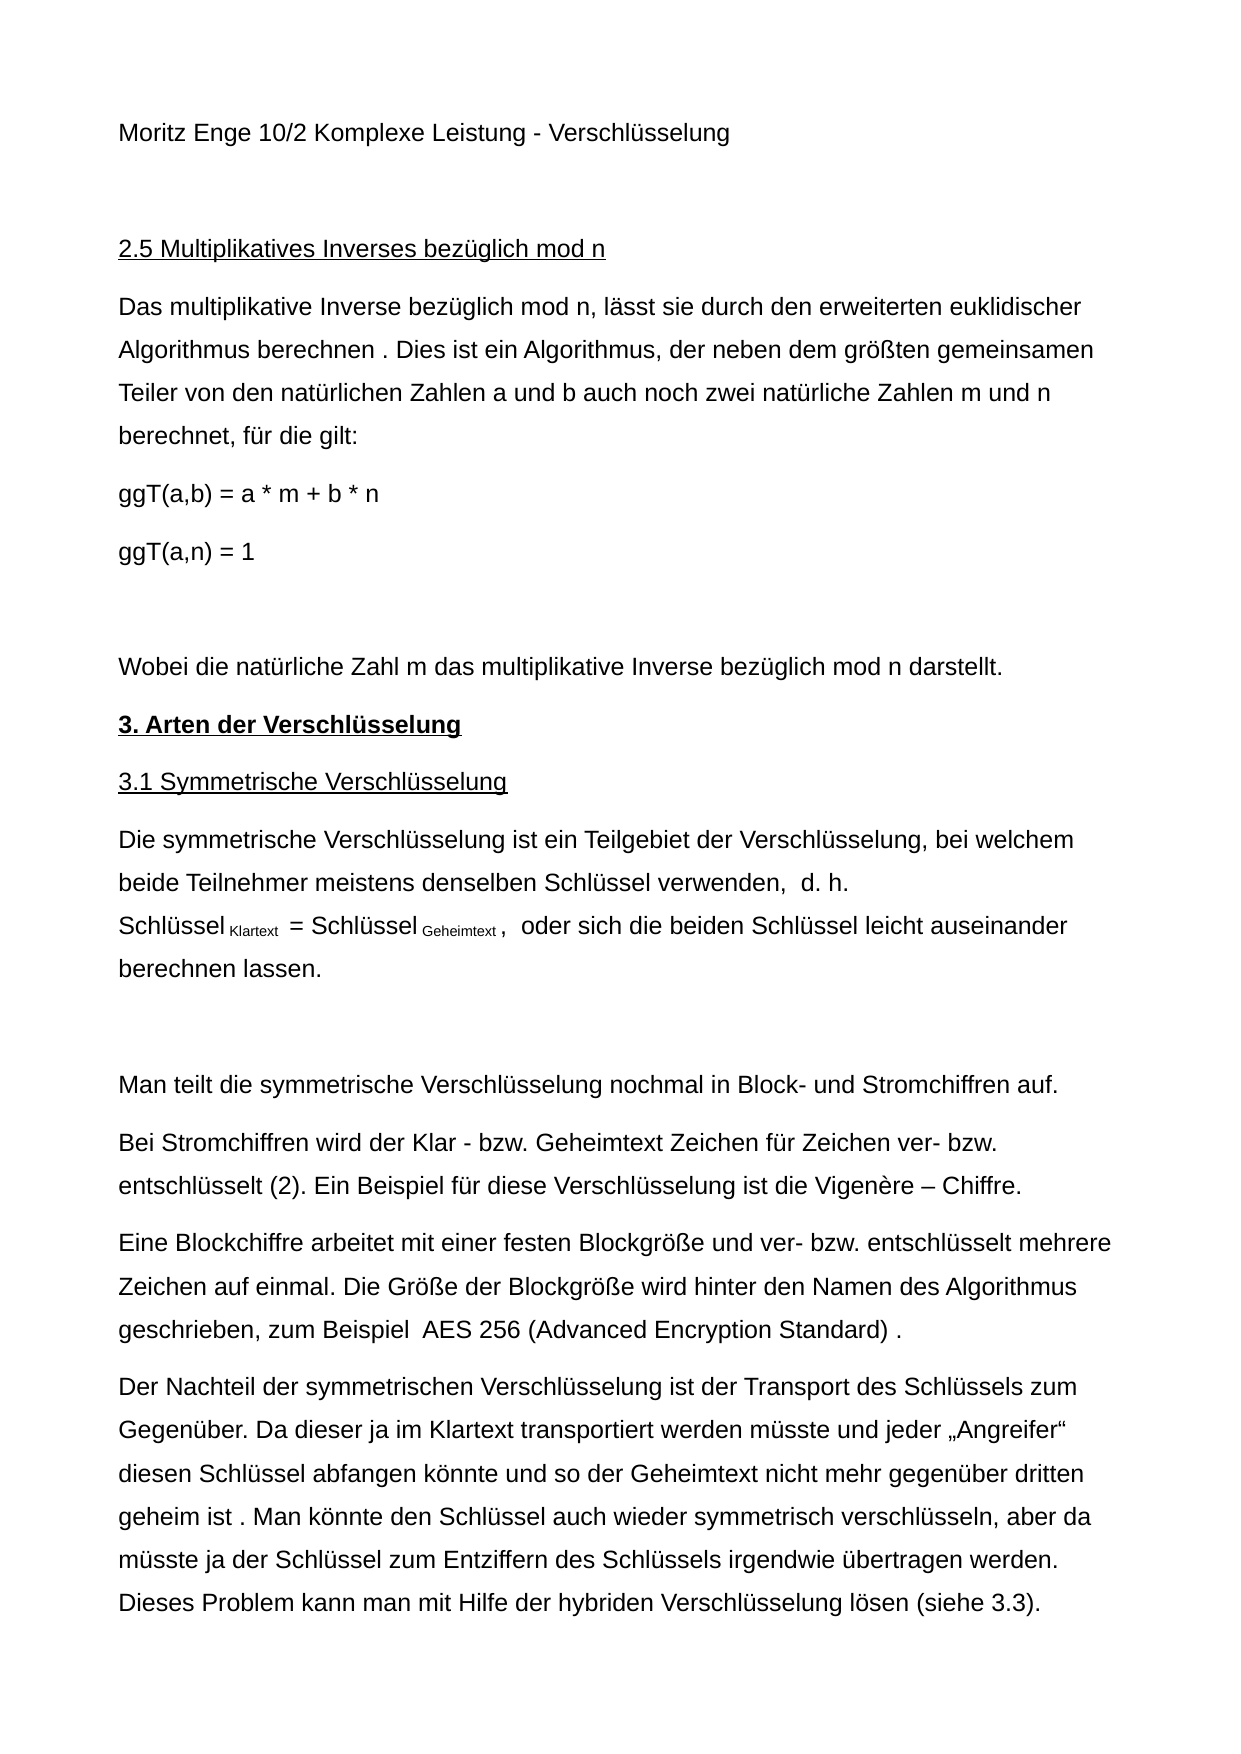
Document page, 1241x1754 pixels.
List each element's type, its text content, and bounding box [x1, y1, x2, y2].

text Bei Stromchiffren wird der Klar - bzw. Geheimtext Zeichen für Zeichen ver- bzw. entschlüsselt (2). Ein Beispiel für diese Verschlüsselung ist die Vigenère – Chiffre. [118, 1128, 1122, 1199]
text 2.5 Multiplikatives Inverses bezüglich mod n [118, 234, 1122, 263]
text Man teilt die symmetrische Verschlüsselung nochmal in Block- und Stromchiffren auf. [118, 1070, 1122, 1099]
text Das multiplikative Inverse bezüglich mod n, lässt sie durch den erweiterten euklidischer Algorithmus berechnen . Dies ist ein Algorithmus, der neben dem größten gemeinsamen Teiler von den natürlichen Zahlen a und b auch noch zwei natürliche Zahlen m und n berechnet, für die gilt: [118, 292, 1122, 450]
text Die symmetrische Verschlüsselung ist ein Teilgebiet der Verschlüsselung, bei welchem beide Teilnehmer meistens denselben Schlüssel verwenden, d. h. Schlüssel Klartext = Schlüssel Geheimtext , oder sich die beiden Schlüssel leicht auseinander berechnen lassen. [118, 825, 1122, 983]
text 3.1 Symmetrische Verschlüsselung [118, 767, 1122, 796]
text Der Nachteil der symmetrischen Verschlüsselung ist der Transport des Schlüssels zum Gegenüber. Da dieser ja im Klartext transportiert werden müsste und jeder „Angreifer“ diesen Schlüssel abfangen könnte und so der Geheimtext nicht mehr gegenüber dritten geheim ist . Man könnte den Schlüssel auch wieder symmetrisch verschlüsseln, aber da müsste ja der Schlüssel zum Entziffern des Schlüssels irgendwie übertragen werden. Dieses Problem kann man mit Hilfe der hybriden Verschlüsselung lösen (siehe 3.3). [118, 1372, 1122, 1617]
text Wobei die natürliche Zahl m das multiplikative Inverse bezüglich mod n darstellt. [118, 652, 1122, 681]
text 3. Arten der Verschlüsselung [118, 710, 1122, 738]
text Eine Blockchiffre arbeitet mit einer festen Blockgröße und ver- bzw. entschlüsselt mehrere Zeichen auf einmal. Die Größe der Blockgröße wird hinter den Namen des Algorithmus geschrieben, zum Beispiel AES 256 (Advanced Encryption Standard) . [118, 1228, 1122, 1343]
text ggT(a,b) = a * m + b * n [118, 479, 1122, 508]
text ggT(a,n) = 1 [118, 537, 1122, 565]
